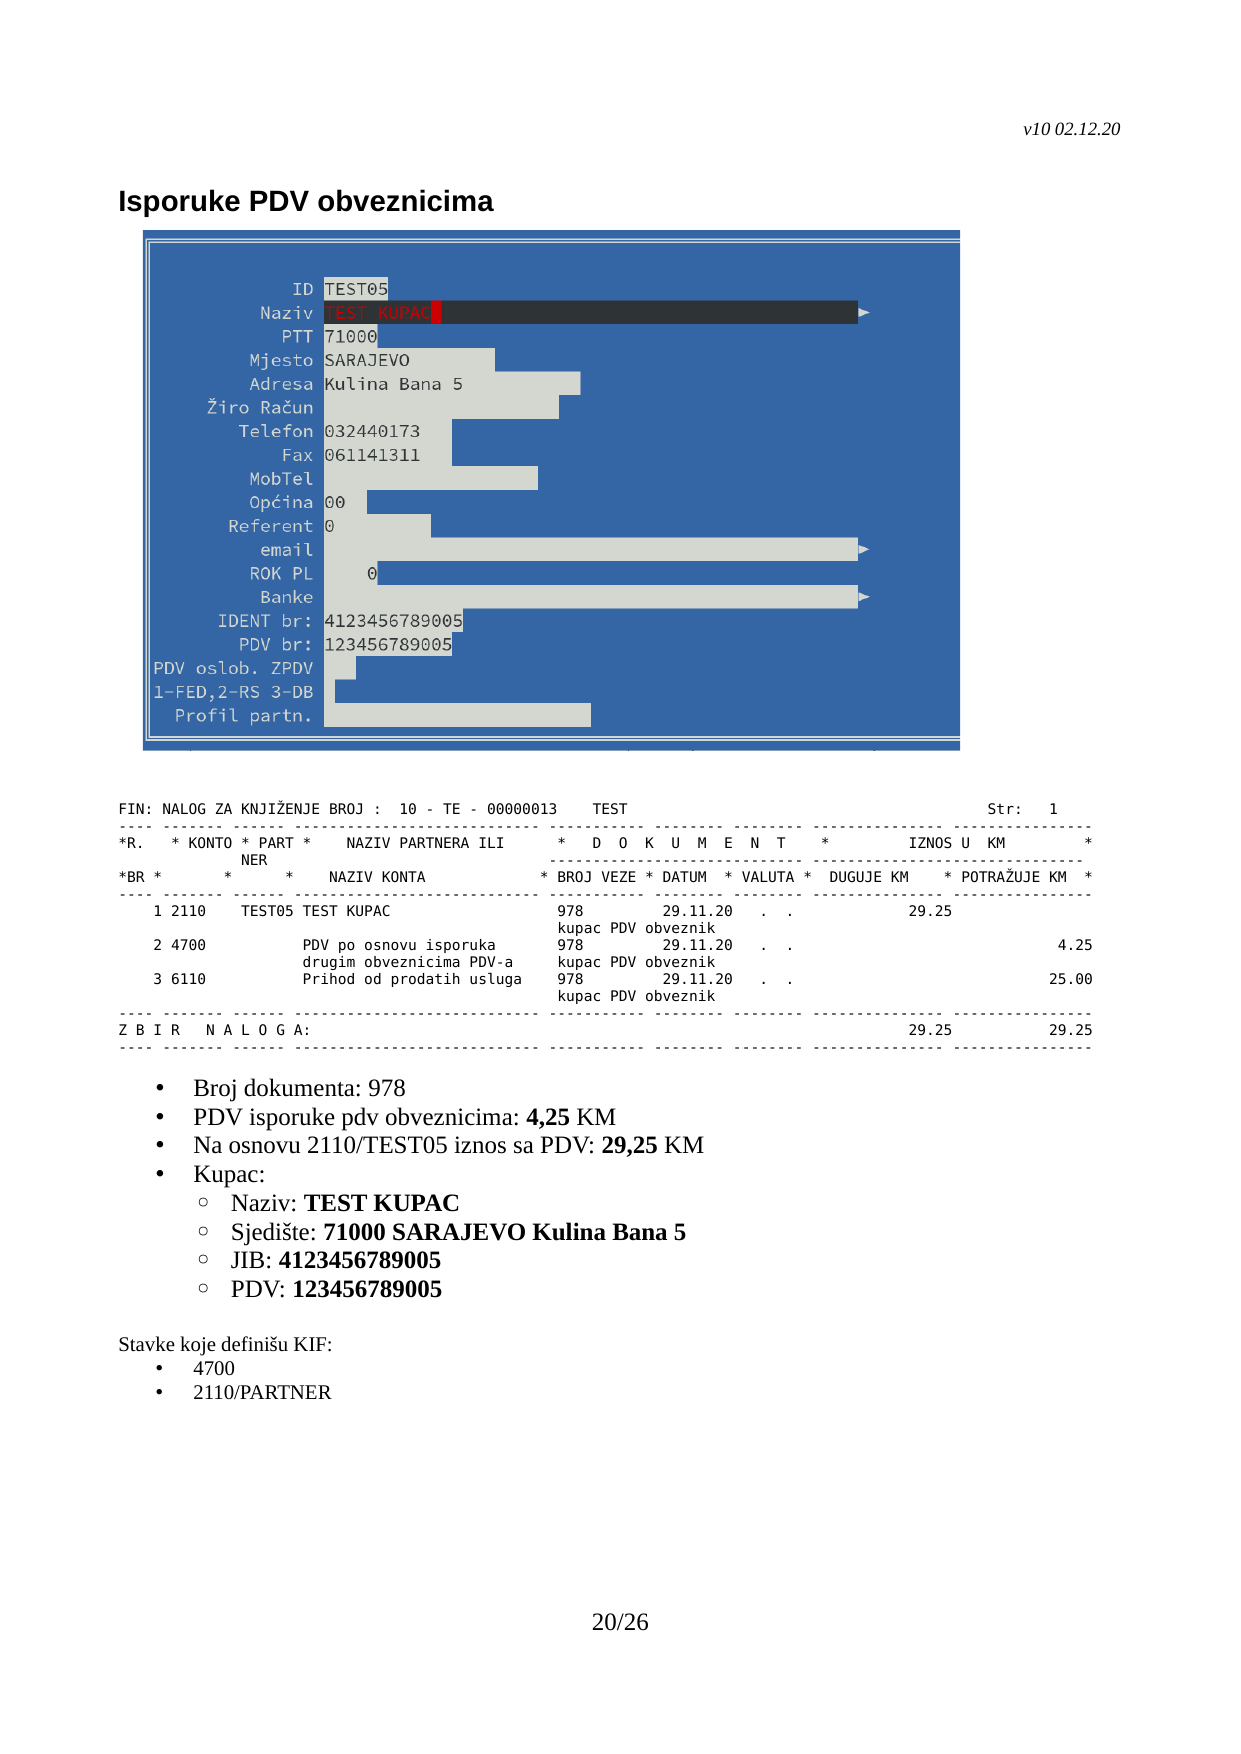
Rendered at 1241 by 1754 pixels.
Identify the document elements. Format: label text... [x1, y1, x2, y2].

list 4700 [156, 1356, 1122, 1380]
text Z B I R N A L O G A: 29.25 29.25 [118, 1022, 1122, 1039]
text drugim obveznicima PDV-a kupac PDV obveznik [118, 954, 1122, 971]
subtitle PDV: 123456789005 [193, 1274, 1122, 1303]
text kupac PDV obveznik [118, 920, 1122, 937]
list Kupac: [156, 1159, 1122, 1188]
text ---- ------- ------ ---------------------------- ----------- -------- -------- --------------- ---------------- [118, 886, 1122, 903]
text 2 4700 PDV po osnovu isporuka 978 29.11.20 . . 4.25 [118, 937, 1122, 954]
list Broj dokumenta: 978 [156, 1073, 1122, 1102]
picture [142, 230, 961, 751]
subtitle Isporuke PDV obveznicima [118, 184, 1122, 217]
list JIB: 4123456789005 [193, 1245, 1122, 1274]
list Naziv: TEST KUPAC [193, 1188, 1122, 1217]
text *BR * * * NAZIV KONTA * BROJ VEZE * DATUM * VALUTA * DUGUJE KM * POTRAŽUJE KM * [118, 869, 1122, 886]
text Stavke koje definišu KIF: [118, 1332, 1122, 1356]
text ---- ------- ------ ---------------------------- ----------- -------- -------- --------------- ---------------- [118, 1039, 1122, 1056]
text 1 2110 TEST05 TEST KUPAC 978 29.11.20 . . 29.25 [118, 903, 1122, 920]
text NER ----------------------------- ------------------------------- [118, 852, 1122, 869]
text ---- ------- ------ ---------------------------- ----------- -------- -------- --------------- ---------------- [118, 1005, 1122, 1022]
subtitle 2110/PARTNER [156, 1380, 1122, 1404]
text 3 6110 Prihod od prodatih usluga 978 29.11.20 . . 25.00 [118, 971, 1122, 988]
text kupac PDV obveznik [118, 988, 1122, 1005]
list Na osnovu 2110/TEST05 iznos sa PDV: 29,25 KM [156, 1130, 1122, 1159]
text ---- ------- ------ ---------------------------- ----------- -------- -------- --------------- ---------------- [118, 818, 1122, 835]
list Sjedište: 71000 SARAJEVO Kulina Bana 5 [193, 1217, 1122, 1245]
list PDV isporuke pdv obveznicima: 4,25 KM [156, 1102, 1122, 1130]
text FIN: NALOG ZA KNJIŽENJE BROJ : 10 - TE - 00000013 TEST Str: 1 [118, 801, 1122, 818]
text *R. * KONTO * PART * NAZIV PARTNERA ILI * D O K U M E N T * IZNOS U KM * [118, 835, 1122, 852]
